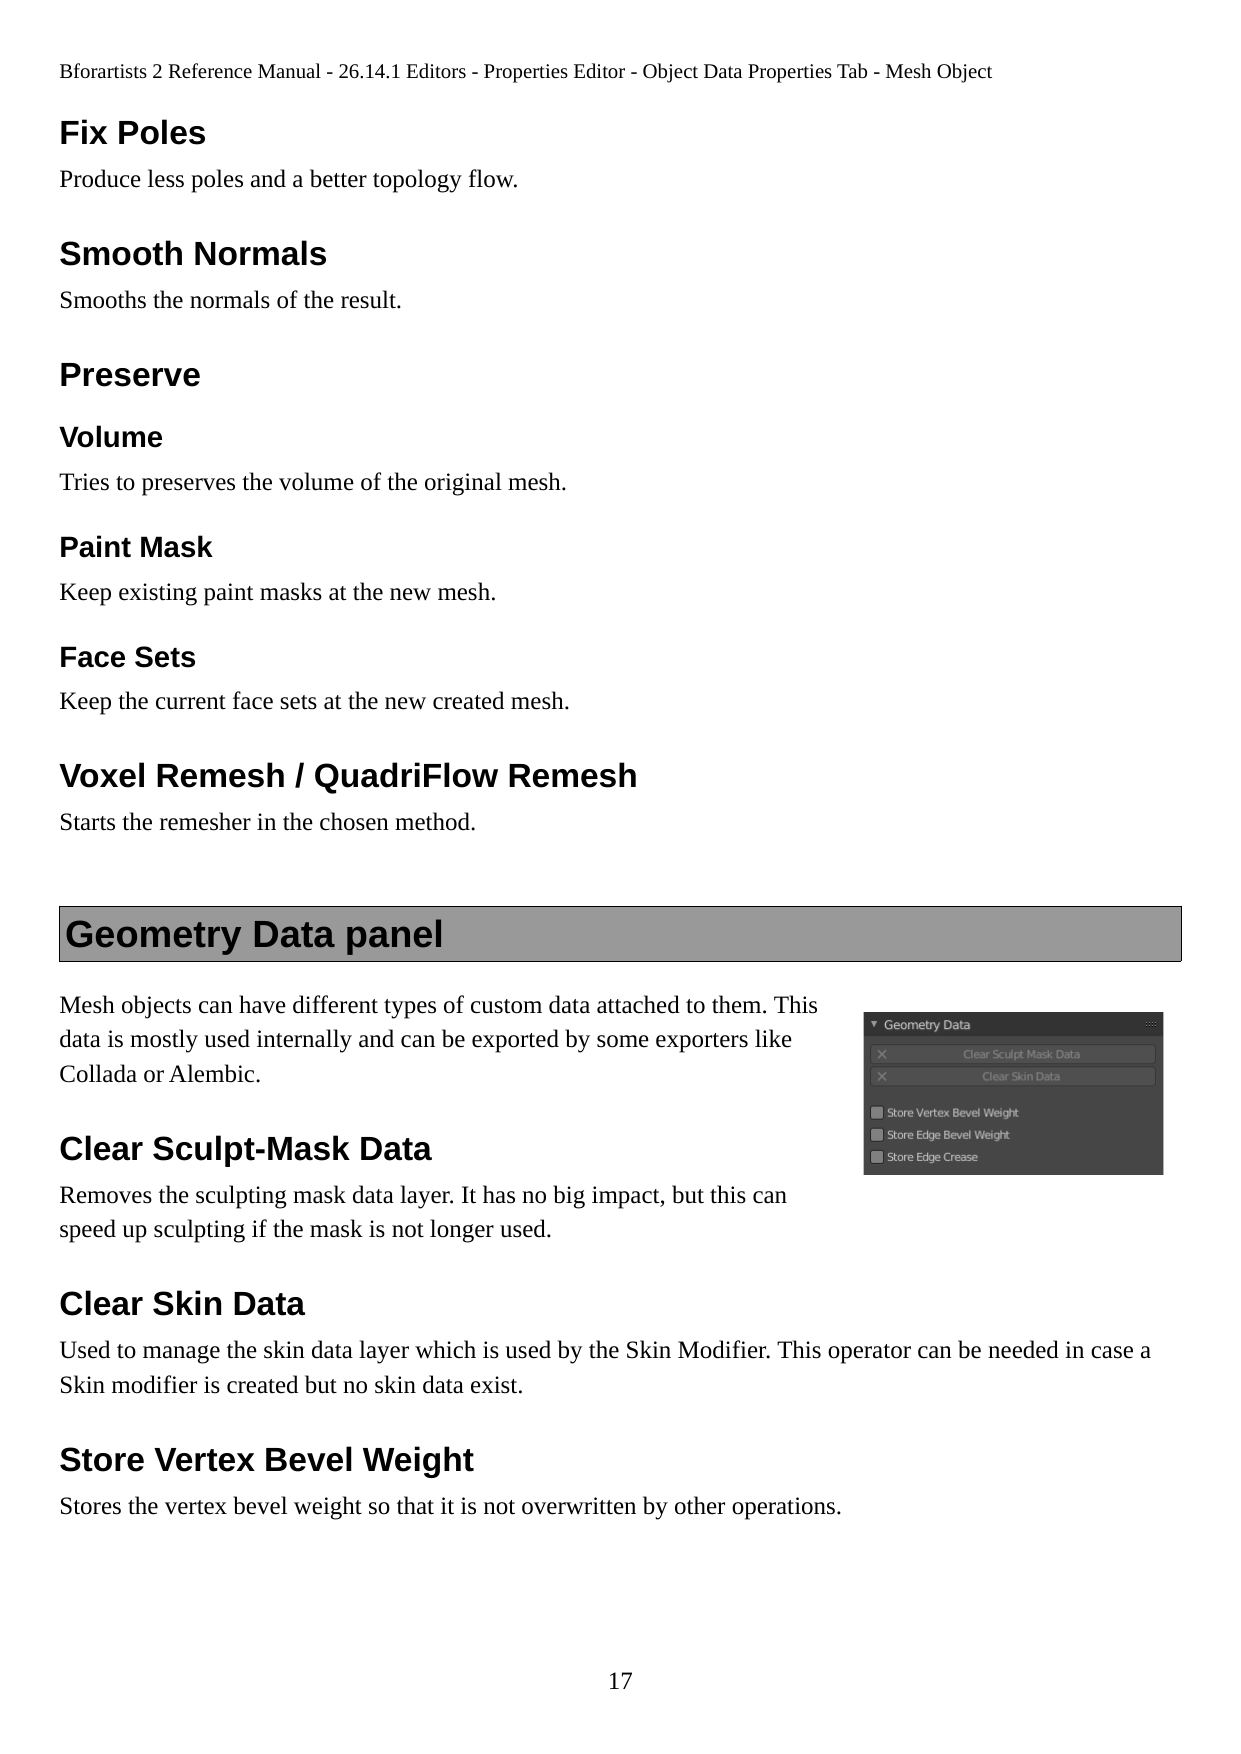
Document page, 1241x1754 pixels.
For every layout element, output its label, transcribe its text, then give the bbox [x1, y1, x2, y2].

subtitle Face Sets [59, 640, 1181, 674]
text Mesh objects can have different types of custom data attached to them. This data is mostly used internally and can be exported by some exporters like Collada or Alembic. [59, 990, 1181, 1087]
subtitle Volume [59, 420, 1181, 454]
subtitle Store Vertex Bevel Weight [59, 1439, 1181, 1478]
subtitle Fix Poles [59, 113, 1181, 151]
subtitle Clear Skin Data [59, 1284, 1181, 1323]
text Produce less poles and a better topology flow. [59, 164, 1181, 192]
subtitle Preserve [59, 355, 1181, 393]
text Keep the current face sets at the new created mesh. [59, 686, 1181, 715]
text Keep existing paint masks at the new mesh. [59, 577, 1181, 605]
text Tries to preserves the volume of the original mesh. [59, 467, 1181, 495]
subtitle Paint Mask [59, 530, 1181, 564]
text Smooths the normals of the result. [59, 285, 1181, 313]
text Used to manage the skin data layer which is used by the Skin Modifier. This operator can be needed in case a Skin modifier is created but no skin data exist. [59, 1335, 1181, 1398]
subtitle Smooth Normals [59, 234, 1181, 272]
text Removes the sculpting mask data layer. It has no big impact, but this can speed up sculpting if the mask is not longer used. [59, 1180, 1181, 1243]
table_header Geometry Data panel [60, 907, 1181, 961]
subtitle Clear Sculpt-Mask Data [59, 1128, 863, 1167]
picture [863, 1012, 1164, 1175]
subtitle Voxel Remesh / QuadriFlow Remesh [59, 756, 1181, 795]
subtitle [1164, 1128, 1181, 1167]
text Stores the vertex bevel weight so that it is not overwritten by other operations. [59, 1491, 1181, 1519]
text Starts the remesher in the chosen method. [59, 807, 1181, 836]
